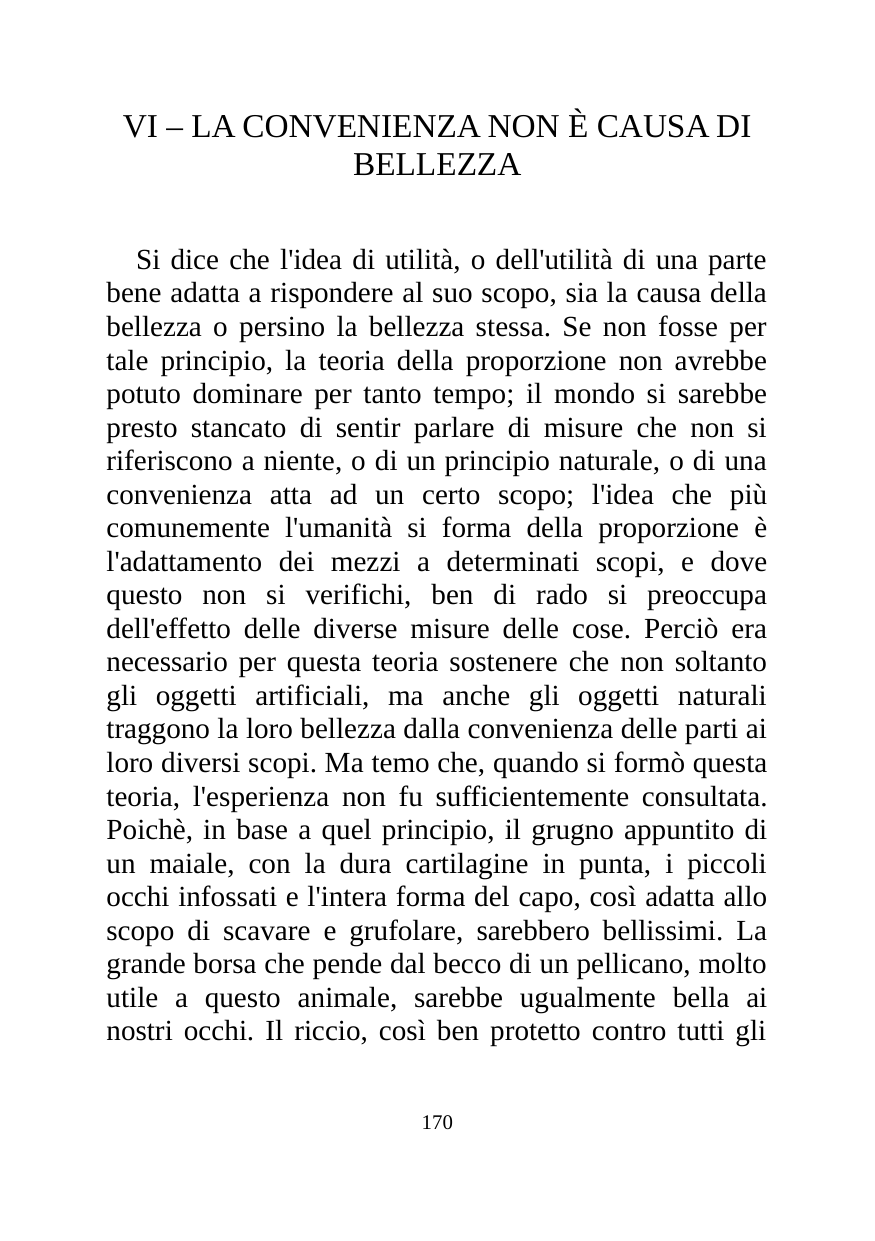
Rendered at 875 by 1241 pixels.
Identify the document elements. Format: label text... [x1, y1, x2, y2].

subtitle VI – LA CONVENIENZA NON È CAUSA DI BELLEZZA [106, 106, 768, 183]
text Si dice che l'idea di utilità, o dell'utilità di una parte bene adatta a rispondere al suo scopo, sia la causa della bellezza o persino la bellezza stessa. Se non fosse per tale principio, la teoria della proporzione non avrebbe potuto dominare per tanto tempo; il mondo si sarebbe presto stancato di sentir parlare di misure che non si riferiscono a niente, o di un principio naturale, o di una convenienza atta ad un certo scopo; l'idea che più comunemente l'umanità si forma della proporzione è l'adattamento dei mezzi a determinati scopi, e dove questo non si verifichi, ben di rado si preoccupa dell'effetto delle diverse misure delle cose. Perciò era necessario per questa teoria sostenere che non soltanto gli oggetti artificiali, ma anche gli oggetti naturali traggono la loro bellezza dalla convenienza delle parti ai loro diversi scopi. Ma temo che, quando si formò questa teoria, l'esperienza non fu sufficientemente consultata. Poichè, in base a quel principio, il grugno appuntito di un maiale, con la dura cartilagine in punta, i piccoli occhi infossati e l'intera forma del capo, così adatta allo scopo di scavare e grufolare, sarebbero bellissimi. La grande borsa che pende dal becco di un pellicano, molto utile a questo animale, sarebbe ugualmente bella ai nostri occhi. Il riccio, così ben protetto contro tutti gli [106, 242, 768, 1047]
